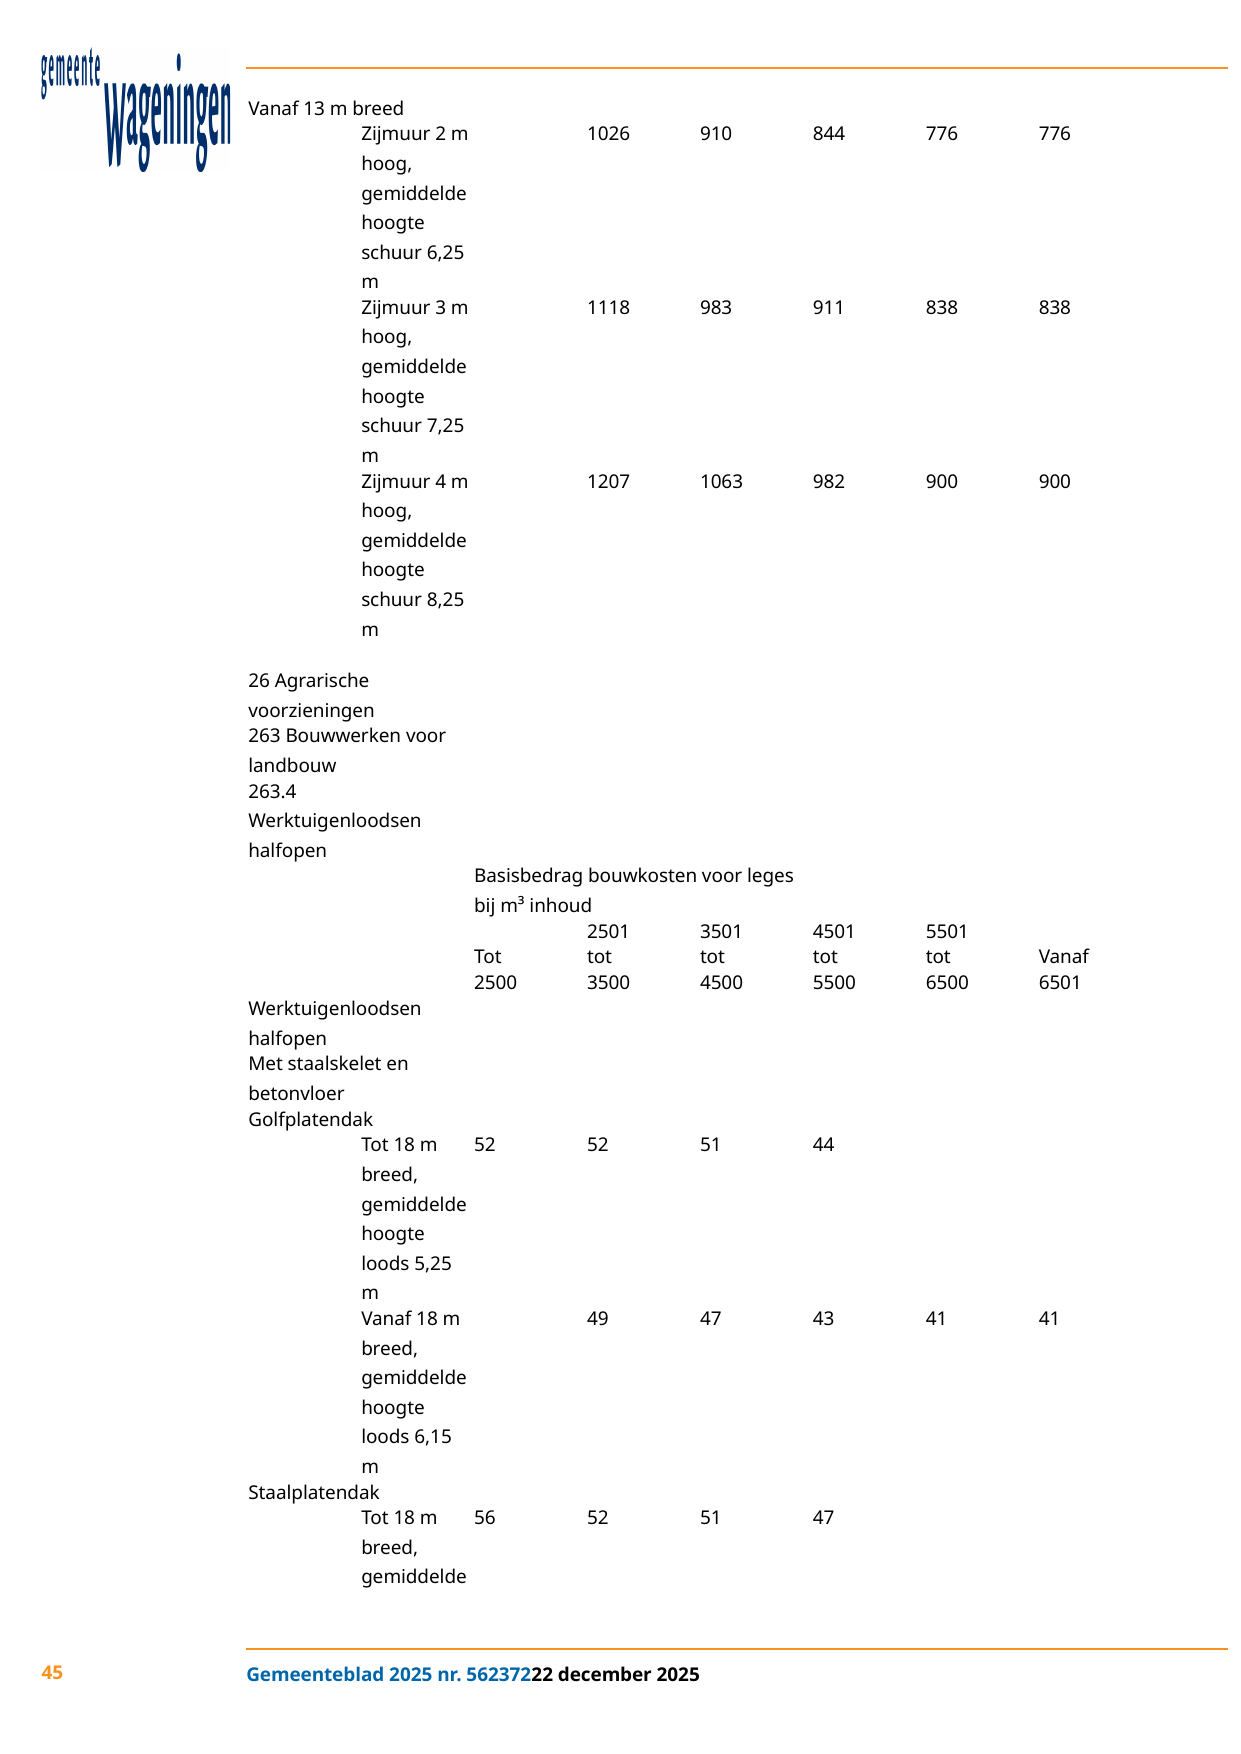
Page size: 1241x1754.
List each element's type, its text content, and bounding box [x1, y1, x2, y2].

table_cell Zijmuur 3 m hoog, gemiddelde hoogte schuur 7,25 m [361, 294, 474, 468]
table_cell [474, 918, 587, 944]
table_cell [474, 641, 587, 667]
table_cell 982 [813, 468, 926, 641]
table_cell [700, 1051, 813, 1106]
table_cell 52 [587, 1132, 700, 1305]
table_cell [1039, 641, 1152, 667]
table_cell [700, 95, 813, 121]
table_cell [1039, 723, 1152, 778]
table_cell 4500 [700, 970, 813, 995]
table_cell 4501 [813, 918, 926, 944]
table_cell 5500 [813, 970, 926, 995]
table_cell [1039, 95, 1152, 121]
table_cell 47 [700, 1305, 813, 1479]
table_cell 56 [474, 1505, 587, 1589]
table_cell [361, 970, 474, 995]
table_cell [474, 1305, 587, 1479]
table_cell 2500 [474, 970, 587, 995]
table_cell Vanaf 13 m breed [248, 95, 474, 121]
table_cell [248, 641, 361, 667]
table_cell [248, 1132, 361, 1305]
table_cell Golfplatendak [248, 1106, 474, 1132]
table_cell [474, 723, 587, 778]
table_cell [926, 1051, 1038, 1106]
table_cell [700, 641, 813, 667]
table_cell Zijmuur 2 m hoog, gemiddelde hoogte schuur 6,25 m [361, 121, 474, 294]
table_cell [587, 1106, 700, 1132]
table_cell [587, 995, 700, 1051]
table_cell Tot 18 m breed, gemiddelde hoogte loods 5,25 m [361, 1132, 474, 1305]
table_cell [1039, 1479, 1152, 1504]
table_cell [474, 1479, 587, 1504]
table_cell 26 Agrarische voorzieningen [248, 667, 474, 722]
table_cell [813, 1106, 926, 1132]
table_cell [1039, 1505, 1152, 1589]
table_cell [474, 294, 587, 468]
table_cell [1039, 778, 1152, 863]
table_cell [813, 641, 926, 667]
table_cell [1039, 995, 1152, 1051]
table_cell [926, 641, 1038, 667]
table_cell 1026 [587, 121, 700, 294]
table_cell [700, 1479, 813, 1504]
picture [41, 47, 231, 172]
table_cell [361, 944, 474, 969]
table_cell 1207 [587, 468, 700, 641]
table_cell [248, 1505, 361, 1589]
table_cell [1039, 667, 1152, 722]
table_cell [926, 95, 1038, 121]
table_cell [361, 863, 474, 918]
table_cell tot [587, 944, 700, 969]
table_cell [587, 778, 700, 863]
table_cell 910 [700, 121, 813, 294]
table_cell [813, 778, 926, 863]
table_cell [474, 1106, 587, 1132]
table_cell [813, 667, 926, 722]
table_cell [926, 1479, 1038, 1504]
table_cell [926, 723, 1038, 778]
table_cell 5501 [926, 918, 1038, 944]
table_cell 6500 [926, 970, 1038, 995]
table_cell [700, 778, 813, 863]
table_cell [926, 667, 1038, 722]
table_cell 776 [1039, 121, 1152, 294]
table_cell [813, 863, 926, 918]
table_cell [361, 641, 474, 667]
table_cell [926, 1505, 1038, 1589]
table_cell tot [700, 944, 813, 969]
table_cell [700, 995, 813, 1051]
table_cell [248, 1305, 361, 1479]
table_cell [813, 723, 926, 778]
table_cell 51 [700, 1505, 813, 1589]
table_cell [1039, 918, 1152, 944]
table_cell 911 [813, 294, 926, 468]
table_cell Vanaf 18 m breed, gemiddelde hoogte loods 6,15 m [361, 1305, 474, 1479]
table_cell [700, 1106, 813, 1132]
table_cell [813, 1479, 926, 1504]
table_cell 51 [700, 1132, 813, 1305]
table_cell 47 [813, 1505, 926, 1589]
table_cell 983 [700, 294, 813, 468]
table_cell [248, 294, 361, 468]
table_cell 49 [587, 1305, 700, 1479]
table_cell tot [813, 944, 926, 969]
table_cell [813, 1051, 926, 1106]
table_cell [474, 121, 587, 294]
table_cell 52 [474, 1132, 587, 1305]
table_cell [926, 995, 1038, 1051]
table_cell 43 [813, 1305, 926, 1479]
table_cell Tot [474, 944, 587, 969]
table_cell 263 Bouwwerken voor landbouw [248, 723, 474, 778]
table_cell 838 [1039, 294, 1152, 468]
table_cell [700, 723, 813, 778]
table_cell [248, 121, 361, 294]
table_cell 844 [813, 121, 926, 294]
table_cell [361, 918, 474, 944]
table_cell [1039, 1132, 1152, 1305]
table_cell [248, 863, 361, 918]
table_cell 3500 [587, 970, 700, 995]
table_cell 776 [926, 121, 1038, 294]
table_cell Vanaf [1039, 944, 1152, 969]
table_cell Tot 18 m breed, gemiddelde [361, 1505, 474, 1589]
table_cell [587, 1051, 700, 1106]
table_cell Met staalskelet en betonvloer [248, 1051, 474, 1106]
table_cell 2501 [587, 918, 700, 944]
table_cell [587, 667, 700, 722]
table_cell Basisbedrag bouwkosten voor leges bij m³ inhoud [474, 863, 813, 918]
table_cell 44 [813, 1132, 926, 1305]
table_cell [813, 995, 926, 1051]
table_cell Staalplatendak [248, 1479, 474, 1504]
table_cell [474, 1051, 587, 1106]
table_cell 838 [926, 294, 1038, 468]
table_cell [248, 918, 361, 944]
table_cell [248, 970, 361, 995]
table_cell [248, 944, 361, 969]
table_cell [474, 95, 587, 121]
table_cell [1039, 1051, 1152, 1106]
table_cell 6501 [1039, 970, 1152, 995]
table_cell [813, 95, 926, 121]
table_cell 900 [1039, 468, 1152, 641]
table_cell 263.4 Werktuigenloodsen halfopen [248, 778, 474, 863]
table_cell [1039, 863, 1152, 918]
table_cell [587, 641, 700, 667]
table_cell [587, 1479, 700, 1504]
table_cell [587, 723, 700, 778]
table_cell [926, 863, 1038, 918]
table_cell [587, 95, 700, 121]
table_cell [474, 995, 587, 1051]
table_cell Werktuigenloodsen halfopen [248, 995, 474, 1051]
table_cell [700, 667, 813, 722]
table_cell 1063 [700, 468, 813, 641]
table_cell 1118 [587, 294, 700, 468]
table_cell 900 [926, 468, 1038, 641]
table_cell [926, 1132, 1038, 1305]
table_cell [926, 778, 1038, 863]
table_cell 41 [1039, 1305, 1152, 1479]
table_cell 41 [926, 1305, 1038, 1479]
table_cell Zijmuur 4 m hoog, gemiddelde hoogte schuur 8,25 m [361, 468, 474, 641]
table_cell tot [926, 944, 1038, 969]
table_cell 3501 [700, 918, 813, 944]
table_cell [474, 468, 587, 641]
table_cell [1039, 1106, 1152, 1132]
table_cell [926, 1106, 1038, 1132]
table_cell [248, 468, 361, 641]
table_cell 52 [587, 1505, 700, 1589]
table_cell [474, 667, 587, 722]
table_cell [474, 778, 587, 863]
